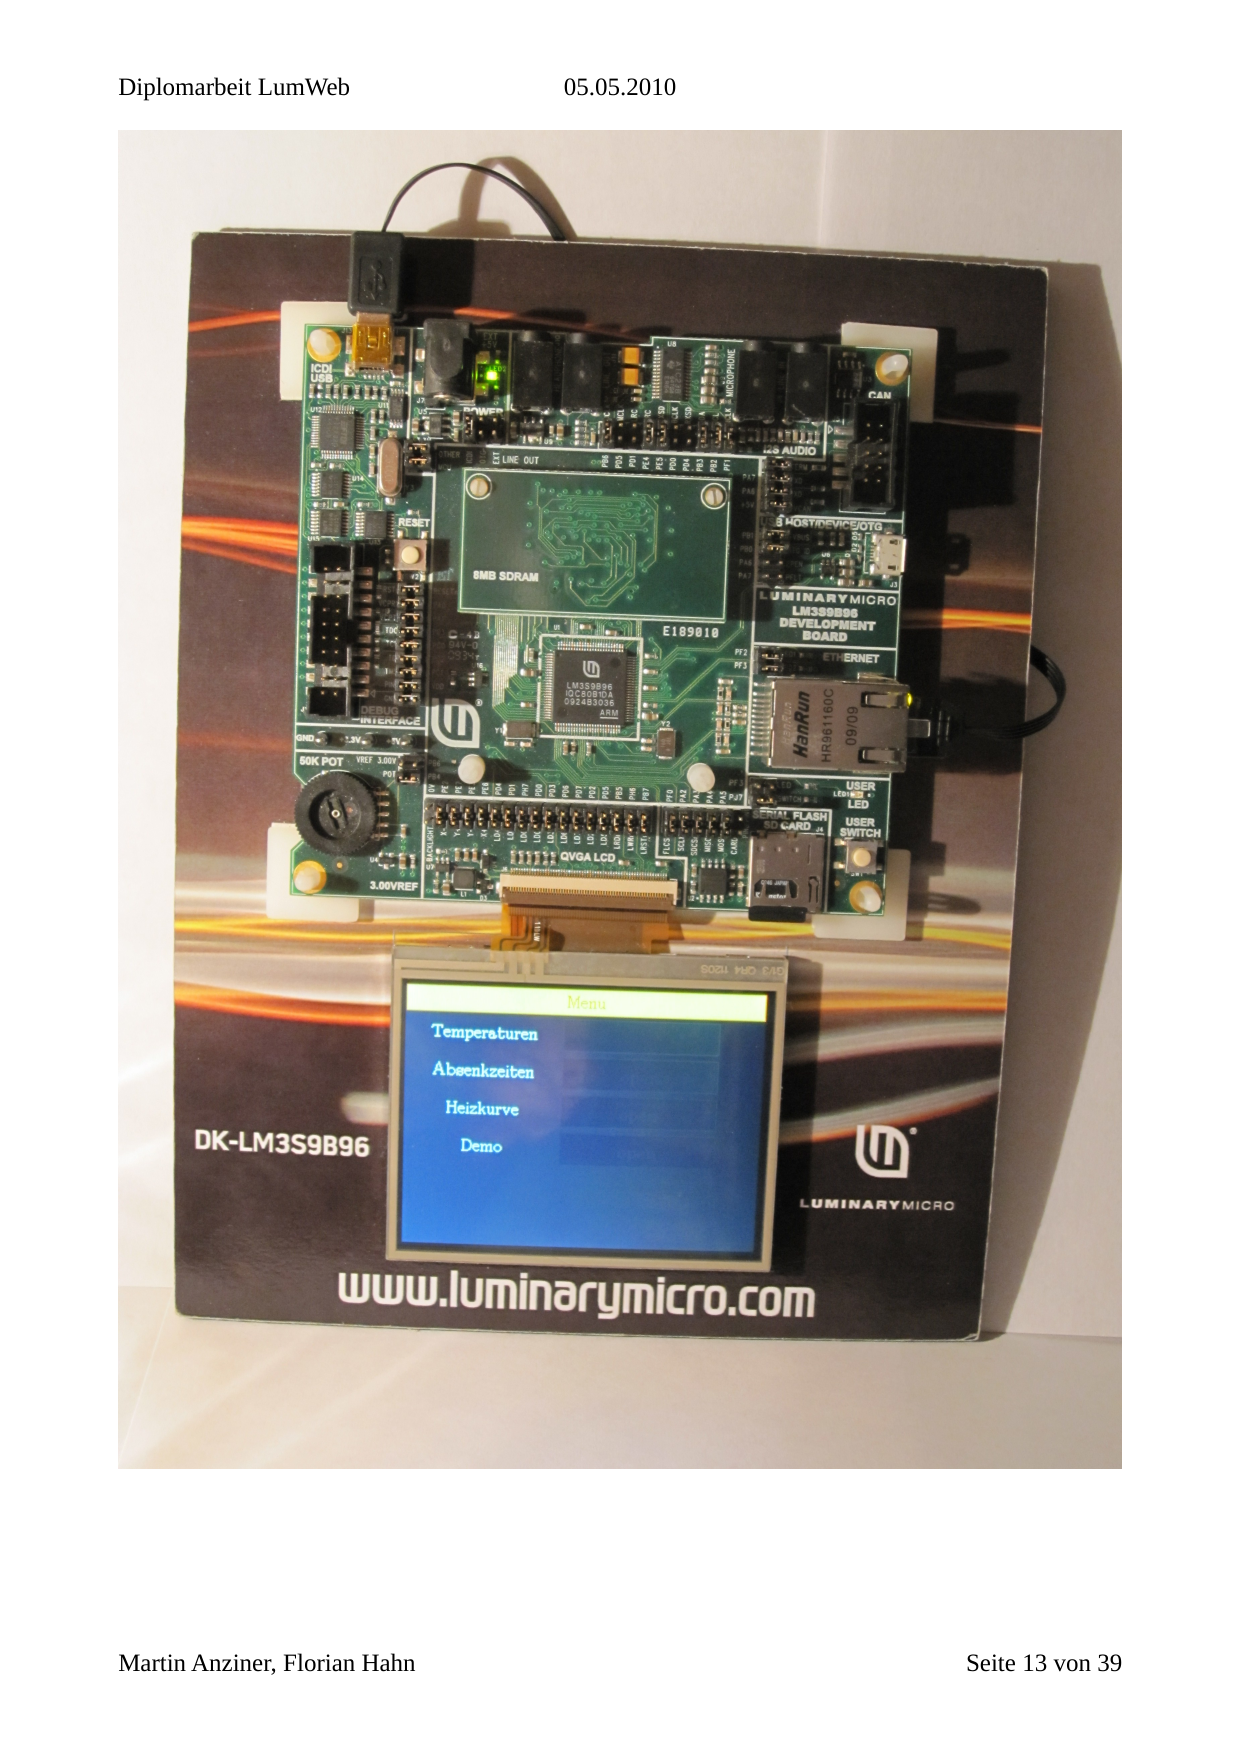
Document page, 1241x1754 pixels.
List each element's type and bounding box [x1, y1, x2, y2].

picture [118, 130, 1122, 1469]
